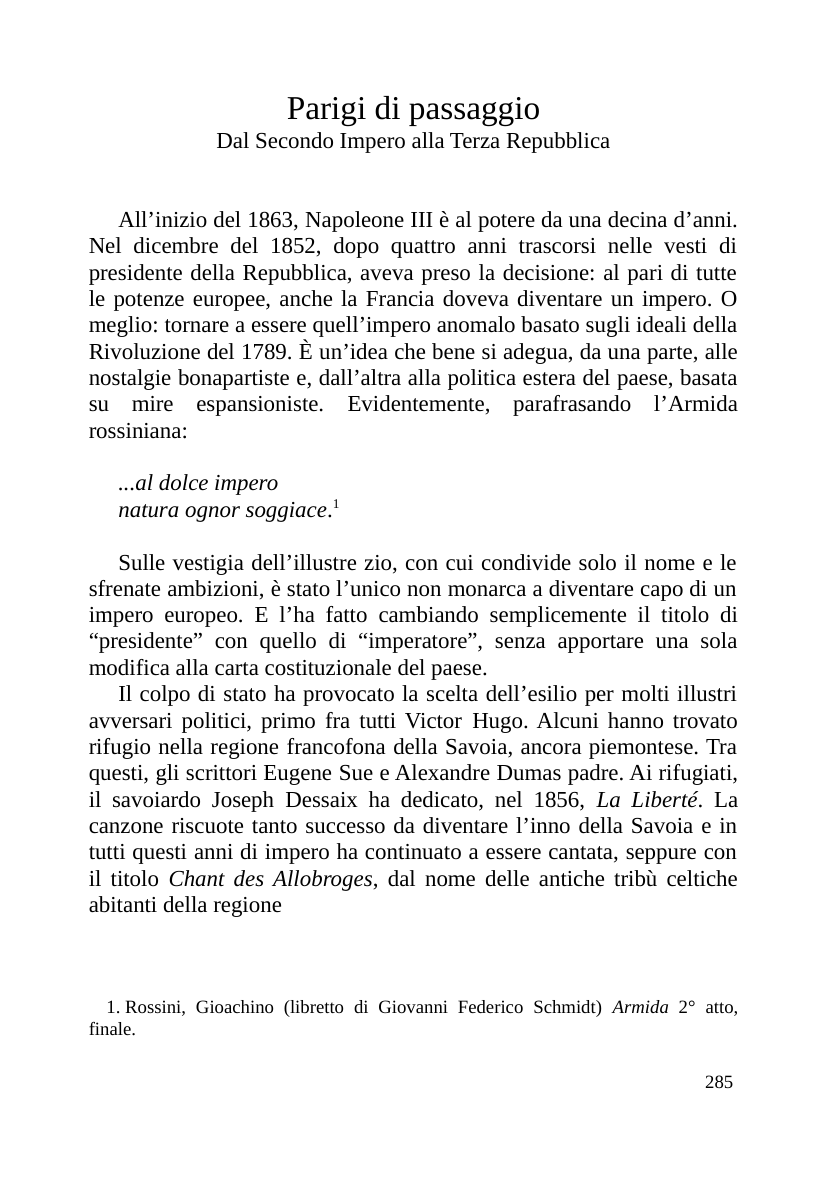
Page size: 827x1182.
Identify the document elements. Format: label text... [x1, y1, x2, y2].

text Sulle vestigia dell’illustre zio, con cui condivide solo il nome e le sfrenate ambizioni, è stato l’unico non monarca a diventare capo di un impero europeo. E l’ha fatto cambiando semplicemente il titolo di “presidente” con quello di “imperatore”, senza apportare una sola modifica alla carta costituzionale del paese. [88, 548, 738, 680]
text natura ognor soggiace. [88, 496, 738, 522]
subtitle Parigi di passaggio [88, 88, 738, 127]
text ...al dolce impero [88, 469, 738, 496]
text Rossini, Gioachino (libretto di Giovanni Federico Schmidt) Armida 2° atto, finale. [88, 996, 738, 1039]
subtitle Dal Secondo Impero alla Terza Repubblica [88, 127, 738, 153]
text Il colpo di stato ha provocato la scelta dell’esilio per molti illustri avversari politici, primo fra tutti Victor Hugo. Alcuni hanno trovato rifugio nella regione francofona della Savoia, ancora piemontese. Tra questi, gli scrittori Eugene Sue e Alexandre Dumas padre. Ai rifugiati, il savoiardo Joseph Dessaix ha dedicato, nel 1856, La Liberté. La canzone riscuote tanto successo da diventare l’inno della Savoia e in tutti questi anni di impero ha continuato a essere cantata, seppure con il titolo Chant des Allobroges, dal nome delle antiche tribù celtiche abitanti della regione [88, 680, 738, 917]
text All’inizio del 1863, Napoleone III è al potere da una decina d’anni. Nel dicembre del 1852, dopo quattro anni trascorsi nelle vesti di presidente della Repubblica, aveva preso la decisione: al pari di tutte le potenze europee, anche la Francia doveva diventare un impero. O meglio: tornare a essere quell’impero anomalo basato sugli ideali della Rivoluzione del 1789. È un’idea che bene si adegua, da una parte, alle nostalgie bonapartiste e, dall’altra alla politica estera del paese, basata su mire espansioniste. Evidentemente, parafrasando l’Armida rossiniana: [88, 206, 738, 443]
